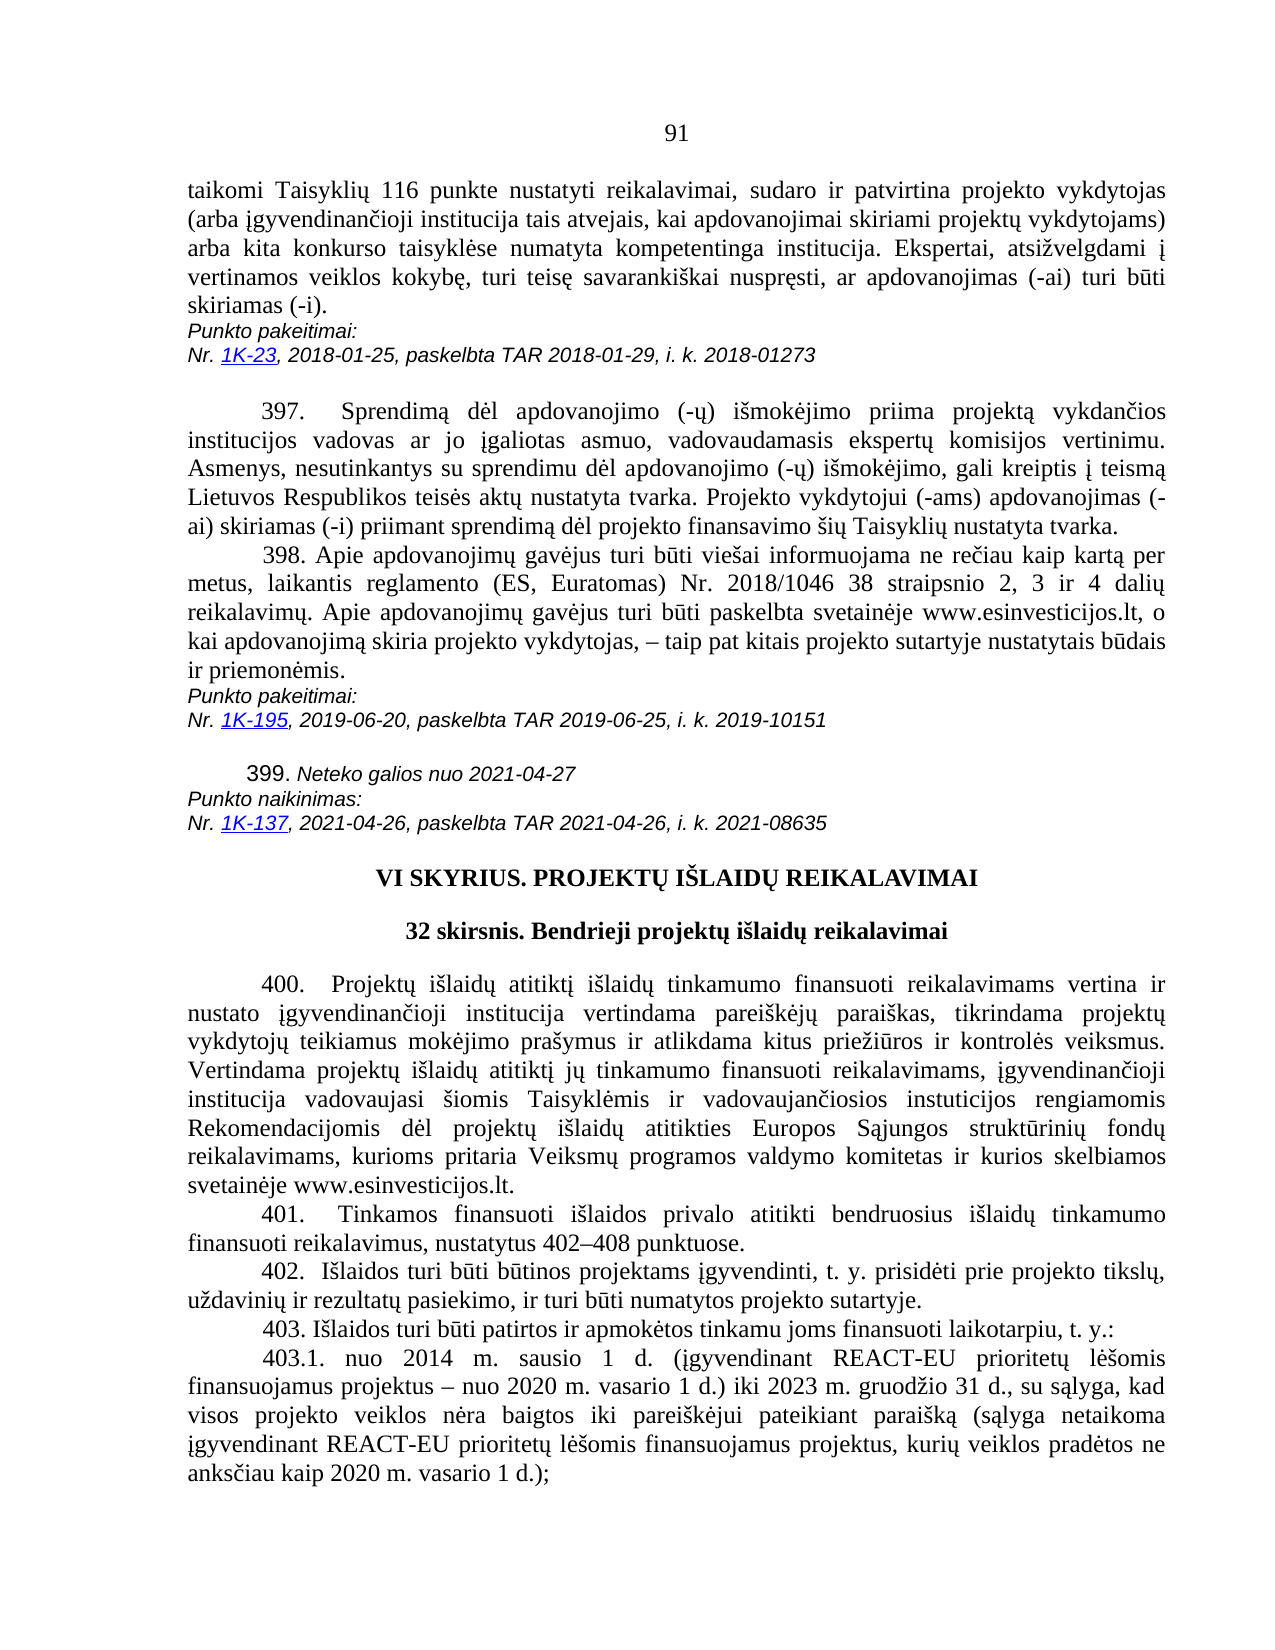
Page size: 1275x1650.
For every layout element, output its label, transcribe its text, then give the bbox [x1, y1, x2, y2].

text 403. Išlaidos turi būti patirtos ir apmokėtos tinkamu joms finansuoti laikotarpiu, t. y.: [187, 1314, 1167, 1343]
text 402. Išlaidos turi būti būtinos projektams įgyvendinti, t. y. prisidėti prie projekto tikslų, uždavinių ir rezultatų pasiekimo, ir turi būti numatytos projekto sutartyje. [187, 1256, 1167, 1314]
text 398. Apie apdovanojimų gavėjus turi būti viešai informuojama ne rečiau kaip kartą per metus, laikantis reglamento (ES, Euratomas) Nr. 2018/1046 38 straipsnio 2, 3 ir 4 dalių reikalavimų. Apie apdovanojimų gavėjus turi būti paskelbta svetainėje www.esinvesticijos.lt, o kai apdovanojimą skiria projekto vykdytojas, – taip pat kitais projekto sutartyje nustatytais būdais ir priemonėmis. [187, 540, 1167, 683]
text Nr. 1K-195, 2019-06-20, paskelbta TAR 2019-06-25, i. k. 2019-10151 [187, 707, 1167, 731]
text Nr. 1K-137, 2021-04-26, paskelbta TAR 2021-04-26, i. k. 2021-08635 [187, 811, 1167, 834]
text VI SKYRIUS. PROJEKTŲ IŠLAIDŲ REIKALAVIMAI [246, 863, 1107, 892]
subtitle 32 skirsnis. Bendrieji projektų išlaidų reikalavimai [246, 916, 1107, 945]
text Nr. 1K-23, 2018-01-25, paskelbta TAR 2018-01-29, i. k. 2018-01273 [187, 343, 1167, 367]
text 403.1. nuo 2014 m. sausio 1 d. (įgyvendinant REACT-EU prioritetų lėšomis finansuojamus projektus – nuo 2020 m. vasario 1 d.) iki 2023 m. gruodžio 31 d., su sąlyga, kad visos projekto veiklos nėra baigtos iki pareiškėjui pateikiant paraišką (sąlyga netaikoma įgyvendinant REACT-EU prioritetų lėšomis finansuojamus projektus, kurių veiklos pradėtos ne anksčiau kaip 2020 m. vasario 1 d.); [187, 1343, 1167, 1486]
text 397. Sprendimą dėl apdovanojimo (-ų) išmokėjimo priima projektą vykdančios institucijos vadovas ar jo įgaliotas asmuo, vadovaudamasis ekspertų komisijos vertinimu. Asmenys, nesutinkantys su sprendimu dėl apdovanojimo (-ų) išmokėjimo, gali kreiptis į teismą Lietuvos Respublikos teisės aktų nustatyta tvarka. Projekto vykdytojui (-ams) apdovanojimas (-ai) skiriamas (-i) priimant sprendimą dėl projekto finansavimo šių Taisyklių nustatyta tvarka. [187, 396, 1167, 540]
text taikomi Taisyklių 116 punkte nustatyti reikalavimai, sudaro ir patvirtina projekto vykdytojas (arba įgyvendinančioji institucija tais atvejais, kai apdovanojimai skiriami projektų vykdytojams) arba kita konkurso taisyklėse numatyta kompetentinga institucija. Ekspertai, atsižvelgdami į vertinamos veiklos kokybę, turi teisę savarankiškai nuspręsti, ar apdovanojimas (-ai) turi būti skiriamas (-i). [187, 176, 1167, 319]
text 401. Tinkamos finansuoti išlaidos privalo atitikti bendruosius išlaidų tinkamumo finansuoti reikalavimus, nustatytus 402–408 punktuose. [187, 1199, 1167, 1256]
text Punkto naikinimas: [187, 787, 1167, 811]
text 400. Projektų išlaidų atitiktį išlaidų tinkamumo finansuoti reikalavimams vertina ir nustato įgyvendinančioji institucija vertindama pareiškėjų paraiškas, tikrindama projektų vykdytojų teikiamus mokėjimo prašymus ir atlikdama kitus priežiūros ir kontrolės veiksmus. Vertindama projektų išlaidų atitiktį jų tinkamumo finansuoti reikalavimams, įgyvendinančioji institucija vadovaujasi šiomis Taisyklėmis ir vadovaujančiosios instuticijos rengiamomis Rekomendacijomis dėl projektų išlaidų atitikties Europos Sąjungos struktūrinių fondų reikalavimams, kurioms pritaria Veiksmų programos valdymo komitetas ir kurios skelbiamos svetainėje www.esinvesticijos.lt. [187, 969, 1167, 1199]
text Punkto pakeitimai: [187, 683, 1167, 707]
text 399. Neteko galios nuo 2021-04-27 [187, 760, 1167, 787]
text Punkto pakeitimai: [187, 319, 1167, 343]
